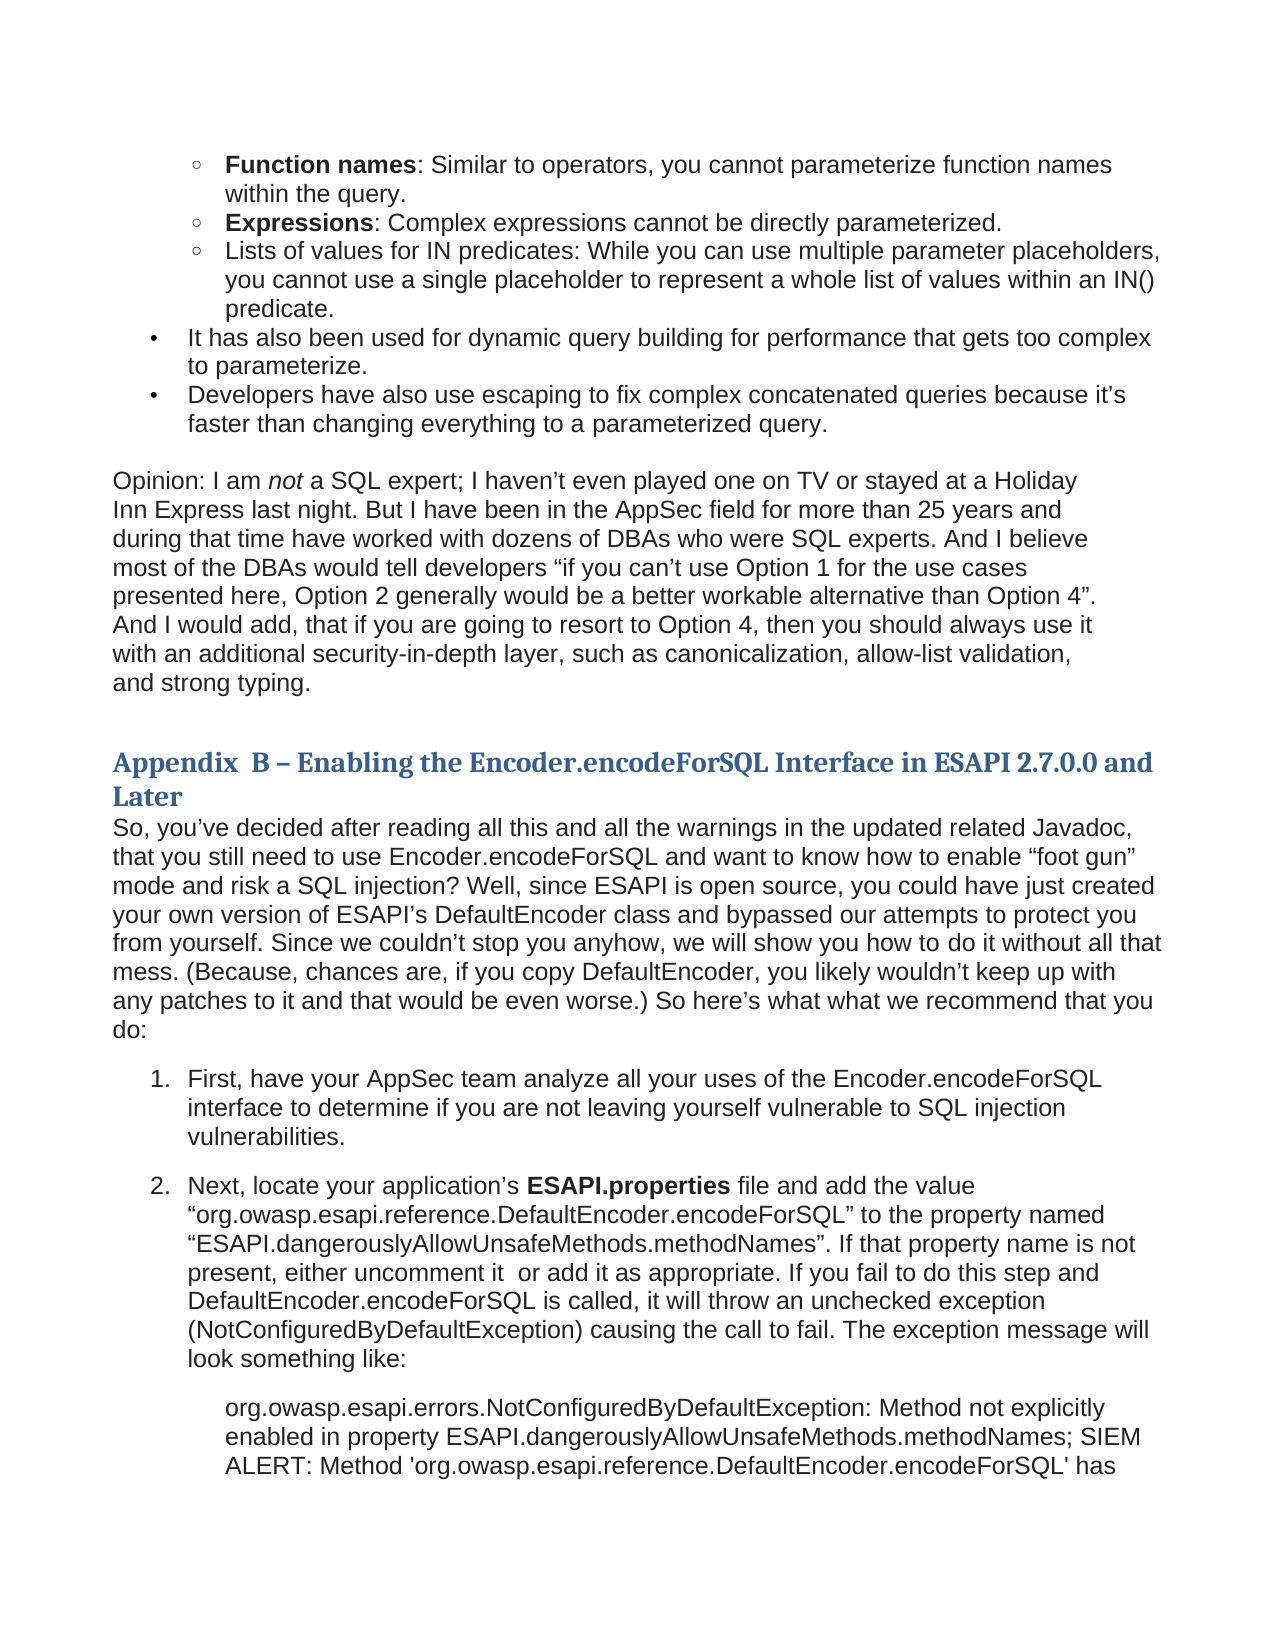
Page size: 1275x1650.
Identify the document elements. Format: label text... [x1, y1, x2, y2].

list Function names: Similar to operators, you cannot parameterize function names within the query. [187, 150, 1162, 207]
text So, you’ve decided after reading all this and all the warnings in the updated related Javadoc, that you still need to use Encoder.encodeForSQL and want to know how to enable “foot gun” mode and risk a SQL injection? Well, since ESAPI is open source, you could have just created your own version of ESAPI’s DefaultEncoder class and bypassed our attempts to protect you from yourself. Since we couldn’t stop you anyhow, we will show you how to do it without all that mess. (Because, chances are, if you copy DefaultEncoder, you likely wouldn’t keep up with any patches to it and that would be even worse.) So here’s what what we recommend that you do: [112, 813, 1162, 1043]
list Next, locate your application’s ESAPI.properties file and add the value “org.owasp.esapi.reference.DefaultEncoder.encodeForSQL” to the property named “ESAPI.dangerouslyAllowUnsafeMethods.methodNames”. If that property name is not present, either uncomment it or add it as appropriate. If you fail to do this step and DefaultEncoder.encodeForSQL is called, it will throw an unchecked exception (NotConfiguredByDefaultException) causing the call to fail. The exception message will look something like: [150, 1171, 1162, 1372]
text Opinion: I am not a SQL expert; I haven’t even played one on TV or stayed at a Holiday Inn Express last night. But I have been in the AppSec field for more than 25 years and during that time have worked with dozens of DBAs who were SQL experts. And I believe [112, 466, 1103, 552]
list org.owasp.esapi.errors.NotConfiguredByDefaultException: Method not explicitly enabled in property ESAPI.dangerouslyAllowUnsafeMethods.methodNames; SIEM ALERT: Method 'org.owasp.esapi.reference.DefaultEncoder.encodeForSQL' has [187, 1393, 1162, 1479]
list First, have your AppSec team analyze all your uses of the Encoder.encodeForSQL interface to determine if you are not leaving yourself vulnerable to SQL injection vulnerabilities. [150, 1064, 1162, 1150]
list It has also been used for dynamic query building for performance that gets too complex to parameterize. [150, 322, 1162, 380]
subtitle Appendix B – Enabling the Encoder.encodeForSQL Interface in ESAPI 2.7.0.0 and Later [112, 746, 1162, 813]
text most of the DBAs would tell developers “if you can’t use Option 1 for the use cases presented here, Option 2 generally would be a better workable alternative than Option 4”. And I would add, that if you are going to resort to Option 4, then you should always use it with an additional security-in-depth layer, such as canonicalization, allow-list validation, and strong typing. [112, 552, 1103, 696]
list Developers have also use escaping to fix complex concatenated queries because it’s faster than changing everything to a parameterized query. [150, 380, 1162, 437]
list Expressions: Complex expressions cannot be directly parameterized. [187, 207, 1162, 236]
list Lists of values for IN predicates: While you can use multiple parameter placeholders, you cannot use a single placeholder to represent a whole list of values within an IN() predicate. [187, 236, 1162, 322]
